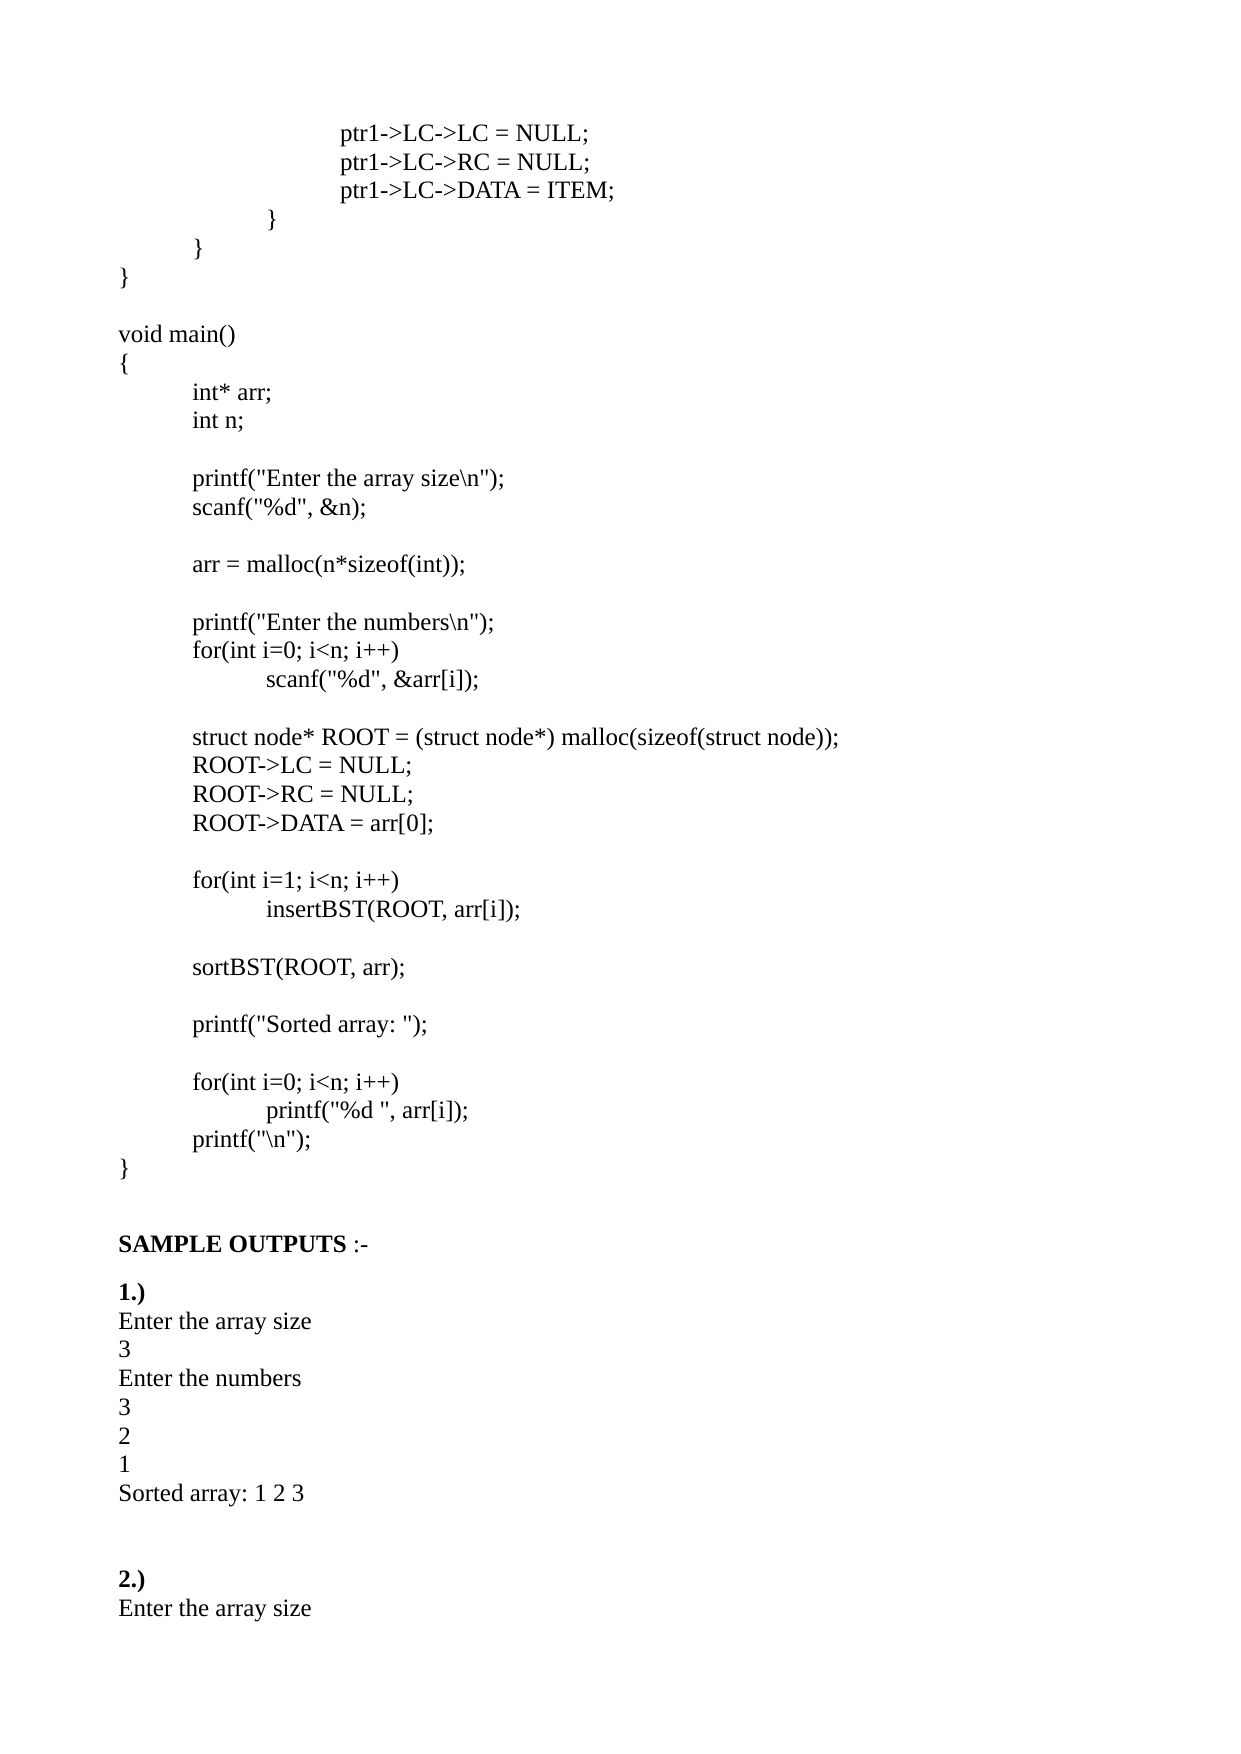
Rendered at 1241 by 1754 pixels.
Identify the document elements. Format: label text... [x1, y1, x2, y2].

text for(int i=1; i<n; i++) [118, 866, 1122, 894]
text } [118, 204, 1122, 233]
text ptr1->LC->DATA = ITEM; [118, 176, 1122, 204]
text ROOT->DATA = arr[0]; [118, 808, 1122, 837]
text for(int i=0; i<n; i++) [118, 1067, 1122, 1096]
text Sorted array: 1 2 3 [118, 1478, 1122, 1507]
text Enter the array size [118, 1593, 1122, 1622]
text 2 [118, 1421, 1122, 1449]
text int n; [118, 406, 1122, 434]
text void main() [118, 319, 1122, 348]
text ptr1->LC->LC = NULL; [118, 118, 1122, 147]
text struct node* ROOT = (struct node*) malloc(sizeof(struct node)); [118, 722, 1122, 751]
text { [118, 348, 1122, 377]
text ROOT->RC = NULL; [118, 779, 1122, 808]
text } [118, 262, 1122, 291]
text sortBST(ROOT, arr); [118, 952, 1122, 981]
text 1 [118, 1449, 1122, 1478]
text int* arr; [118, 377, 1122, 406]
text scanf("%d", &arr[i]); [118, 664, 1122, 693]
text 1.) [118, 1277, 1122, 1306]
text printf("Enter the numbers\n"); [118, 607, 1122, 636]
text } [118, 233, 1122, 262]
text } [118, 1153, 1122, 1182]
text 2.) [118, 1564, 1122, 1593]
text ptr1->LC->RC = NULL; [118, 147, 1122, 176]
text ROOT->LC = NULL; [118, 751, 1122, 779]
text Enter the array size [118, 1306, 1122, 1334]
text printf("Sorted array: "); [118, 1009, 1122, 1038]
text printf("Enter the array size\n"); [118, 463, 1122, 492]
text 3 [118, 1334, 1122, 1363]
text arr = malloc(n*sizeof(int)); [118, 549, 1122, 578]
text scanf("%d", &n); [118, 492, 1122, 521]
text SAMPLE OUTPUTS :- [118, 1229, 1122, 1258]
text printf("%d ", arr[i]); [118, 1096, 1122, 1124]
text insertBST(ROOT, arr[i]); [118, 894, 1122, 923]
text Enter the numbers [118, 1363, 1122, 1392]
text 3 [118, 1392, 1122, 1421]
text for(int i=0; i<n; i++) [118, 636, 1122, 664]
text printf("\n"); [118, 1124, 1122, 1153]
